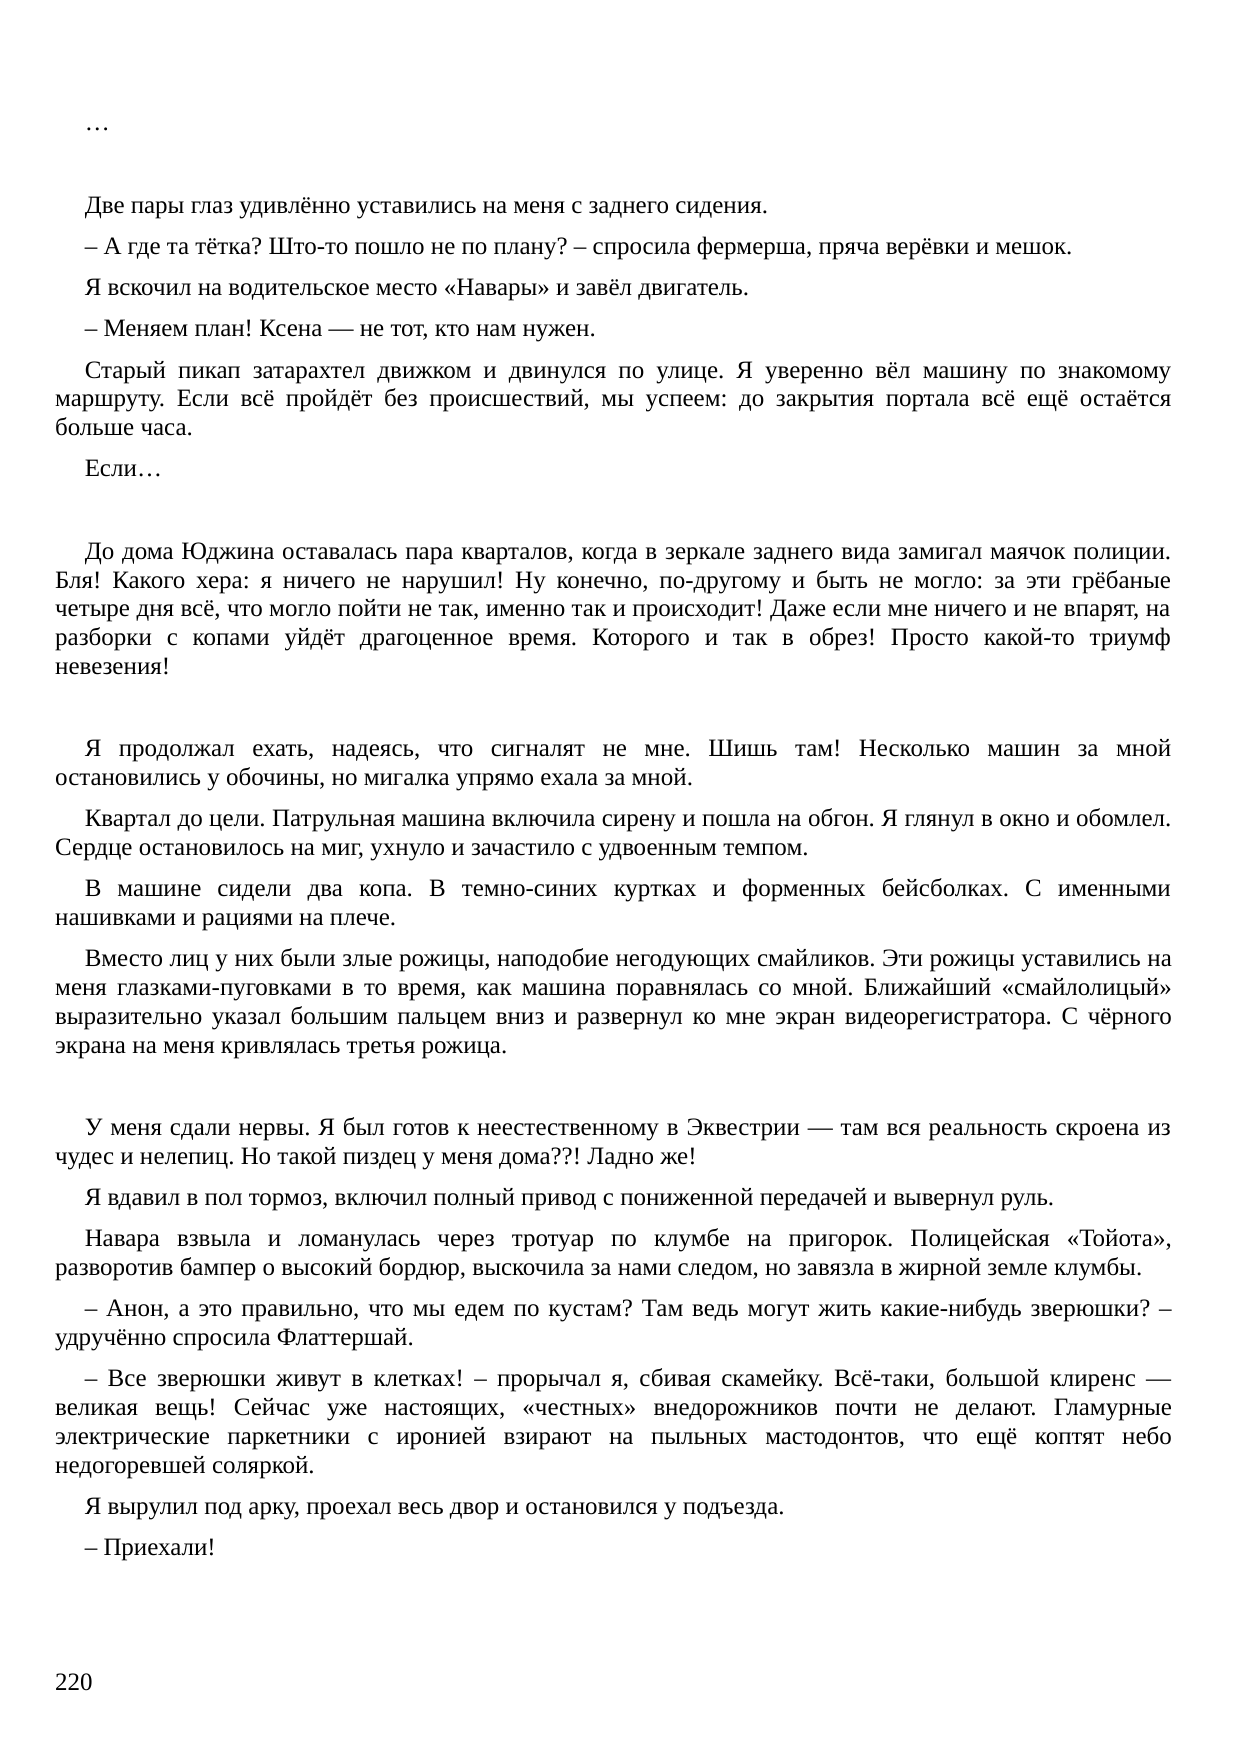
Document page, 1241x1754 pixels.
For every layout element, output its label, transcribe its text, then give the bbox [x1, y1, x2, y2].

text Я вскочил на водительское место «Навары» и завёл двигатель. [55, 272, 1173, 301]
text У меня сдали нервы. Я был готов к неестественному в Эквестрии — там вся реальность скроена из чудес и нелепиц. Но такой пиздец у меня дома??! Ладно же! [55, 1112, 1173, 1170]
text – Анон, а это правильно, что мы едем по кустам? Там ведь могут жить какие-нибудь зверюшки? – удручённо спросила Флаттершай. [55, 1293, 1173, 1351]
text Я продолжал ехать, надеясь, что сигналят не мне. Шишь там! Несколько машин за мной остановились у обочины, но мигалка упрямо ехала за мной. [55, 733, 1173, 791]
text В машине сидели два копа. В темно-синих куртках и форменных бейсболках. С именными нашивками и рациями на плече. [55, 873, 1173, 931]
text … [55, 107, 1173, 136]
text – Меняем план! Ксена — не тот, кто нам нужен. [55, 313, 1173, 342]
text Вместо лиц у них были злые рожицы, наподобие негодующих смайликов. Эти рожицы уставились на меня глазками-пуговками в то время, как машина поравнялась со мной. Ближайший «смайлолицый» выразительно указал большим пальцем вниз и развернул ко мне экран видеорегистратора. С чёрного экрана на меня кривлялась третья рожица. [55, 943, 1173, 1058]
text До дома Юджина оставалась пара кварталов, когда в зеркале заднего вида замигал маячок полиции. Бля! Какого хера: я ничего не нарушил! Ну конечно, по-другому и быть не могло: за эти грёбаные четыре дня всё, что могло пойти не так, именно так и происходит! Даже если мне ничего и не впарят, на разборки с копами уйдёт драгоценное время. Которого и так в обрез! Просто какой-то триумф невезения! [55, 536, 1173, 680]
text Навара взвыла и ломанулась через тротуар по клумбе на пригорок. Полицейская «Тойота», разворотив бампер о высокий бордюр, выскочила за нами следом, но завязла в жирной земле клумбы. [55, 1223, 1173, 1281]
text – А где та тётка? Што-то пошло не по плану? – спросила фермерша, пряча верёвки и мешок. [55, 231, 1173, 260]
text Если… [55, 453, 1173, 482]
text – Все зверюшки живут в клетках! – прорычал я, сбивая скамейку. Всё-таки, большой клиренс — великая вещь! Сейчас уже настоящих, «честных» внедорожников почти не делают. Гламурные электрические паркетники с иронией взирают на пыльных мастодонтов, что ещё коптят небо недогоревшей соляркой. [55, 1363, 1173, 1478]
text – Приехали! [55, 1532, 1173, 1561]
text Старый пикап затарахтел движком и двинулся по улице. Я уверенно вёл машину по знакомому маршруту. Если всё пройдёт без происшествий, мы успеем: до закрытия портала всё ещё остаётся больше часа. [55, 355, 1173, 441]
text Я вырулил под арку, проехал весь двор и остановился у подъезда. [55, 1491, 1173, 1520]
text Квартал до цели. Патрульная машина включила сирену и пошла на обгон. Я глянул в окно и обомлел. Сердце остановилось на миг, ухнуло и зачастило с удвоенным темпом. [55, 803, 1173, 861]
text Две пары глаз удивлённо уставились на меня с заднего сидения. [55, 190, 1173, 218]
text Я вдавил в пол тормоз, включил полный привод с пониженной передачей и вывернул руль. [55, 1182, 1173, 1211]
